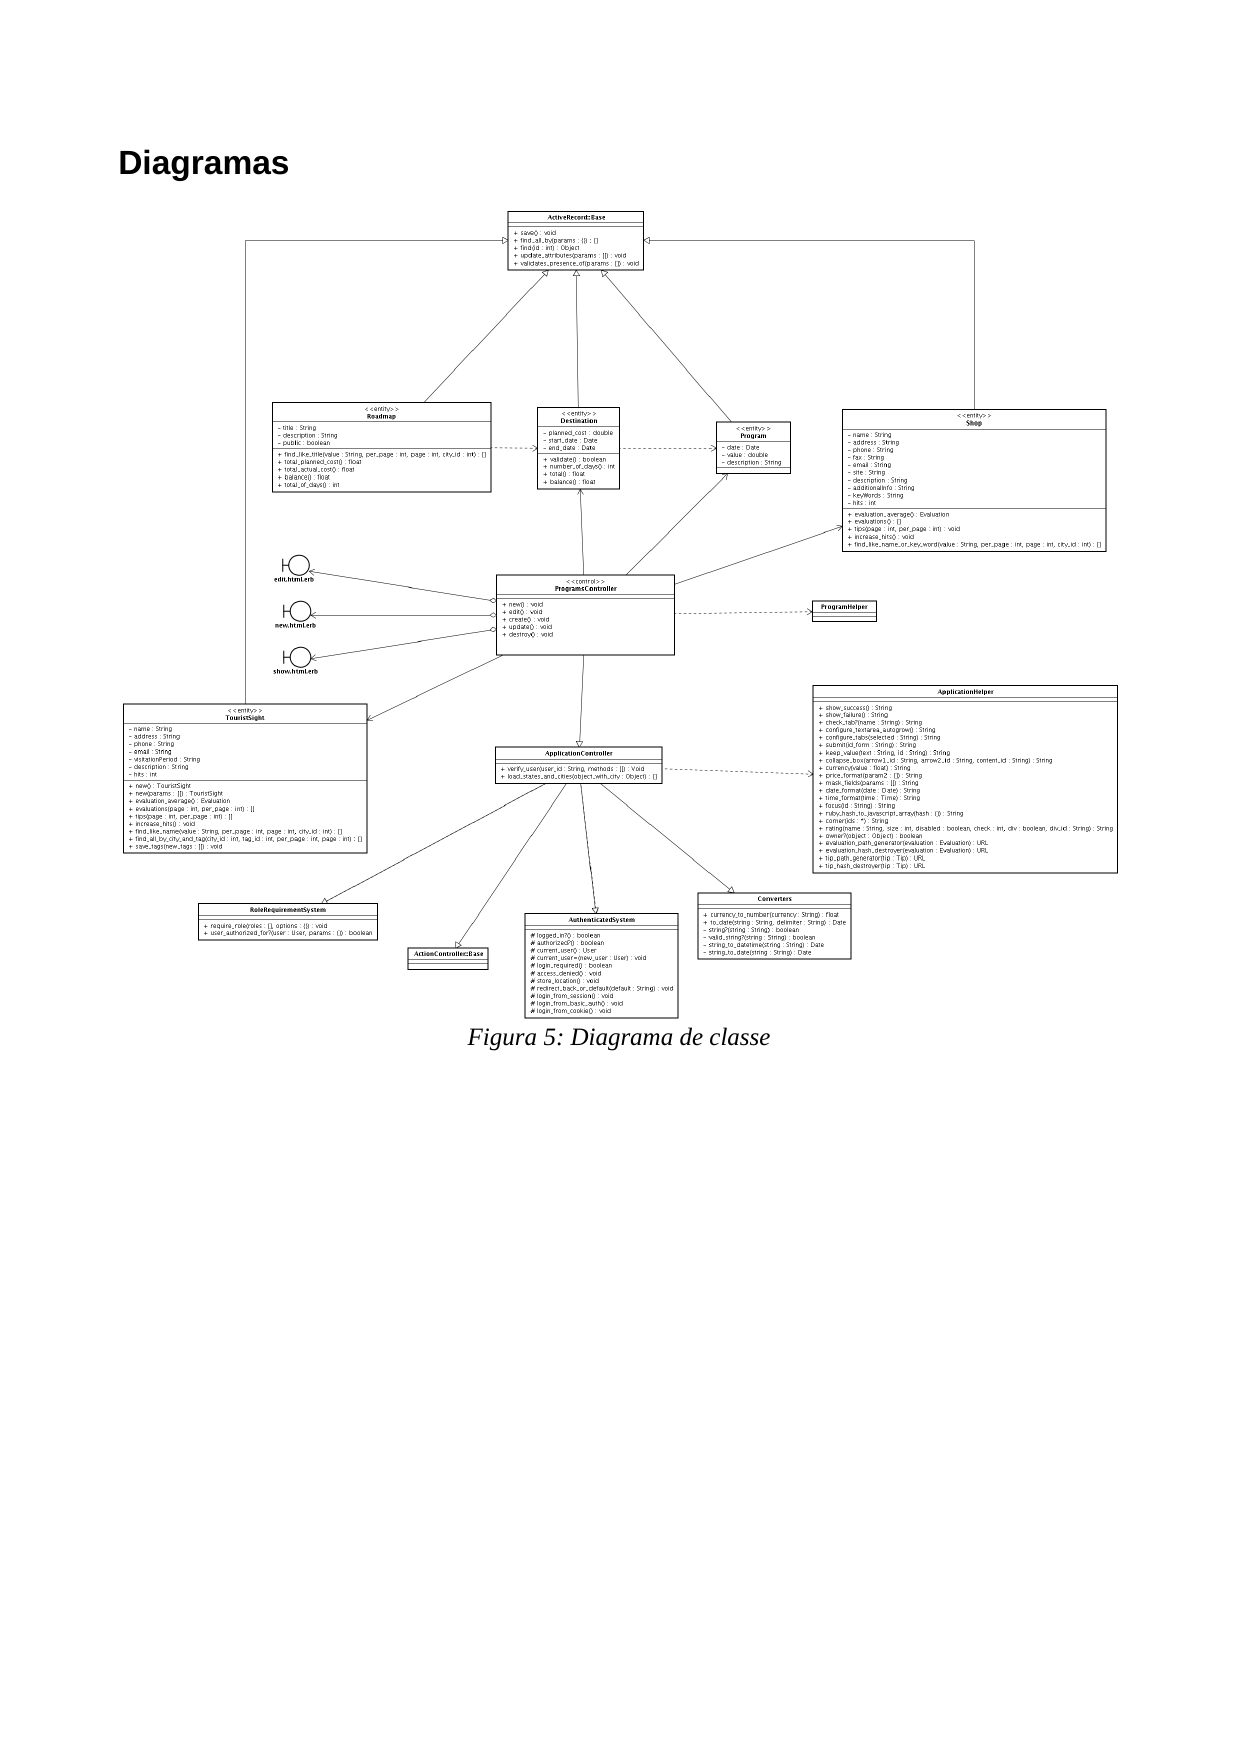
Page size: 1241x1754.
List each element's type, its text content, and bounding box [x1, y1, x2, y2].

subtitle Diagramas [118, 143, 1122, 182]
picture [118, 206, 1123, 1023]
text Figura 5: Diagrama de classe [118, 1023, 1122, 1051]
